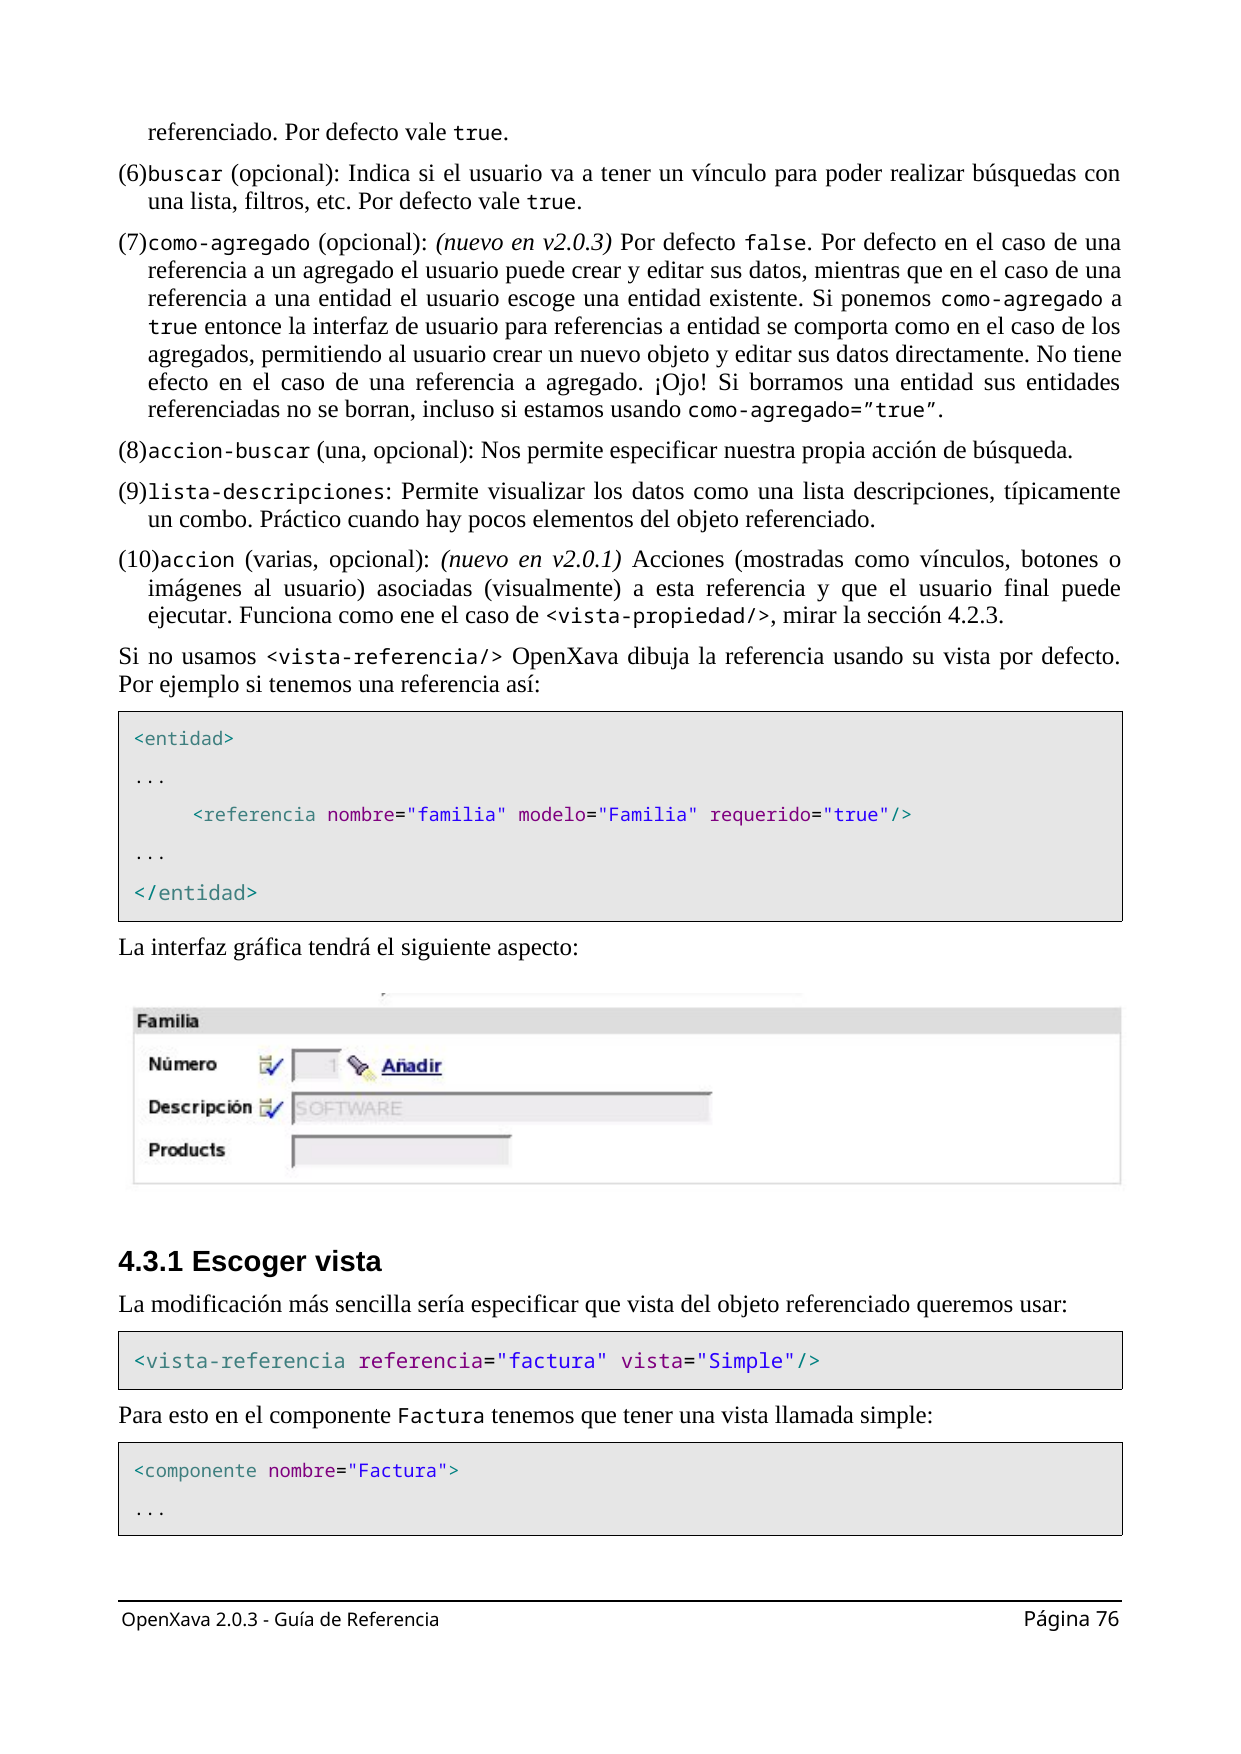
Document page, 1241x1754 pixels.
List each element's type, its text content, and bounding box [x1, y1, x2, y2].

text ... [119, 749, 1122, 787]
subtitle Escoger vista [118, 1245, 1122, 1278]
list accion-buscar (una, opcional): Nos permite especificar nuestra propia acción de búsqueda. [118, 436, 1122, 464]
text ... [119, 825, 1122, 863]
text La interfaz gráfica tendrá el siguiente aspecto: [118, 933, 1122, 961]
text <componente nombre="Factura"> [119, 1443, 1122, 1480]
list como-agregado (opcional): (nuevo en v2.0.3) Por defecto false. Por defecto en el caso de una referencia a un agregado el usuario puede crear y editar sus datos, mientras que en el caso de una referencia a una entidad el usuario escoge una entidad existente. Si ponemos como-agregado a true entonce la interfaz de usuario para referencias a entidad se comporta como en el caso de los agregados, permitiendo al usuario crear un nuevo objeto y editar sus datos directamente. No tiene efecto en el caso de una referencia a agregado. ¡Ojo! Si borramos una entidad sus entidades referenciadas no se borran, incluso si estamos usando como-agregado=”true”. [118, 228, 1122, 424]
text La modificación más sencilla sería especificar que vista del objeto referenciado queremos usar: [118, 1291, 1122, 1318]
text ... [119, 1480, 1122, 1535]
list buscar (opcional): Indica si el usuario va a tener un vínculo para poder realizar búsquedas con una lista, filtros, etc. Por defecto vale true. [118, 159, 1122, 215]
text <entidad> [119, 712, 1122, 749]
text </entidad> [119, 863, 1122, 921]
list accion (varias, opcional): (nuevo en v2.0.1) Acciones (mostradas como vínculos, botones o imágenes al usuario) asociadas (visualmente) a esta referencia y que el usuario final puede ejecutar. Funciona como ene el caso de <vista-propiedad/>, mirar la sección 4.2.3. [118, 546, 1122, 630]
text <referencia nombre="familia" modelo="Familia" requerido="true"/> [119, 787, 1122, 825]
text Para esto en el componente Factura tenemos que tener una vista llamada simple: [118, 1401, 1122, 1429]
text Si no usamos <vista-referencia/> OpenXava dibuja la referencia usando su vista por defecto. Por ejemplo si tenemos una referencia así: [118, 642, 1122, 698]
text <vista-referencia referencia="factura" vista="Simple"/> [119, 1332, 1122, 1389]
list lista-descripciones: Permite visualizar los datos como una lista descripciones, típicamente un combo. Práctico cuando hay pocos elementos del objeto referenciado. [118, 477, 1122, 533]
picture [125, 993, 1130, 1193]
list referenciado. Por defecto vale true. [118, 118, 1122, 146]
